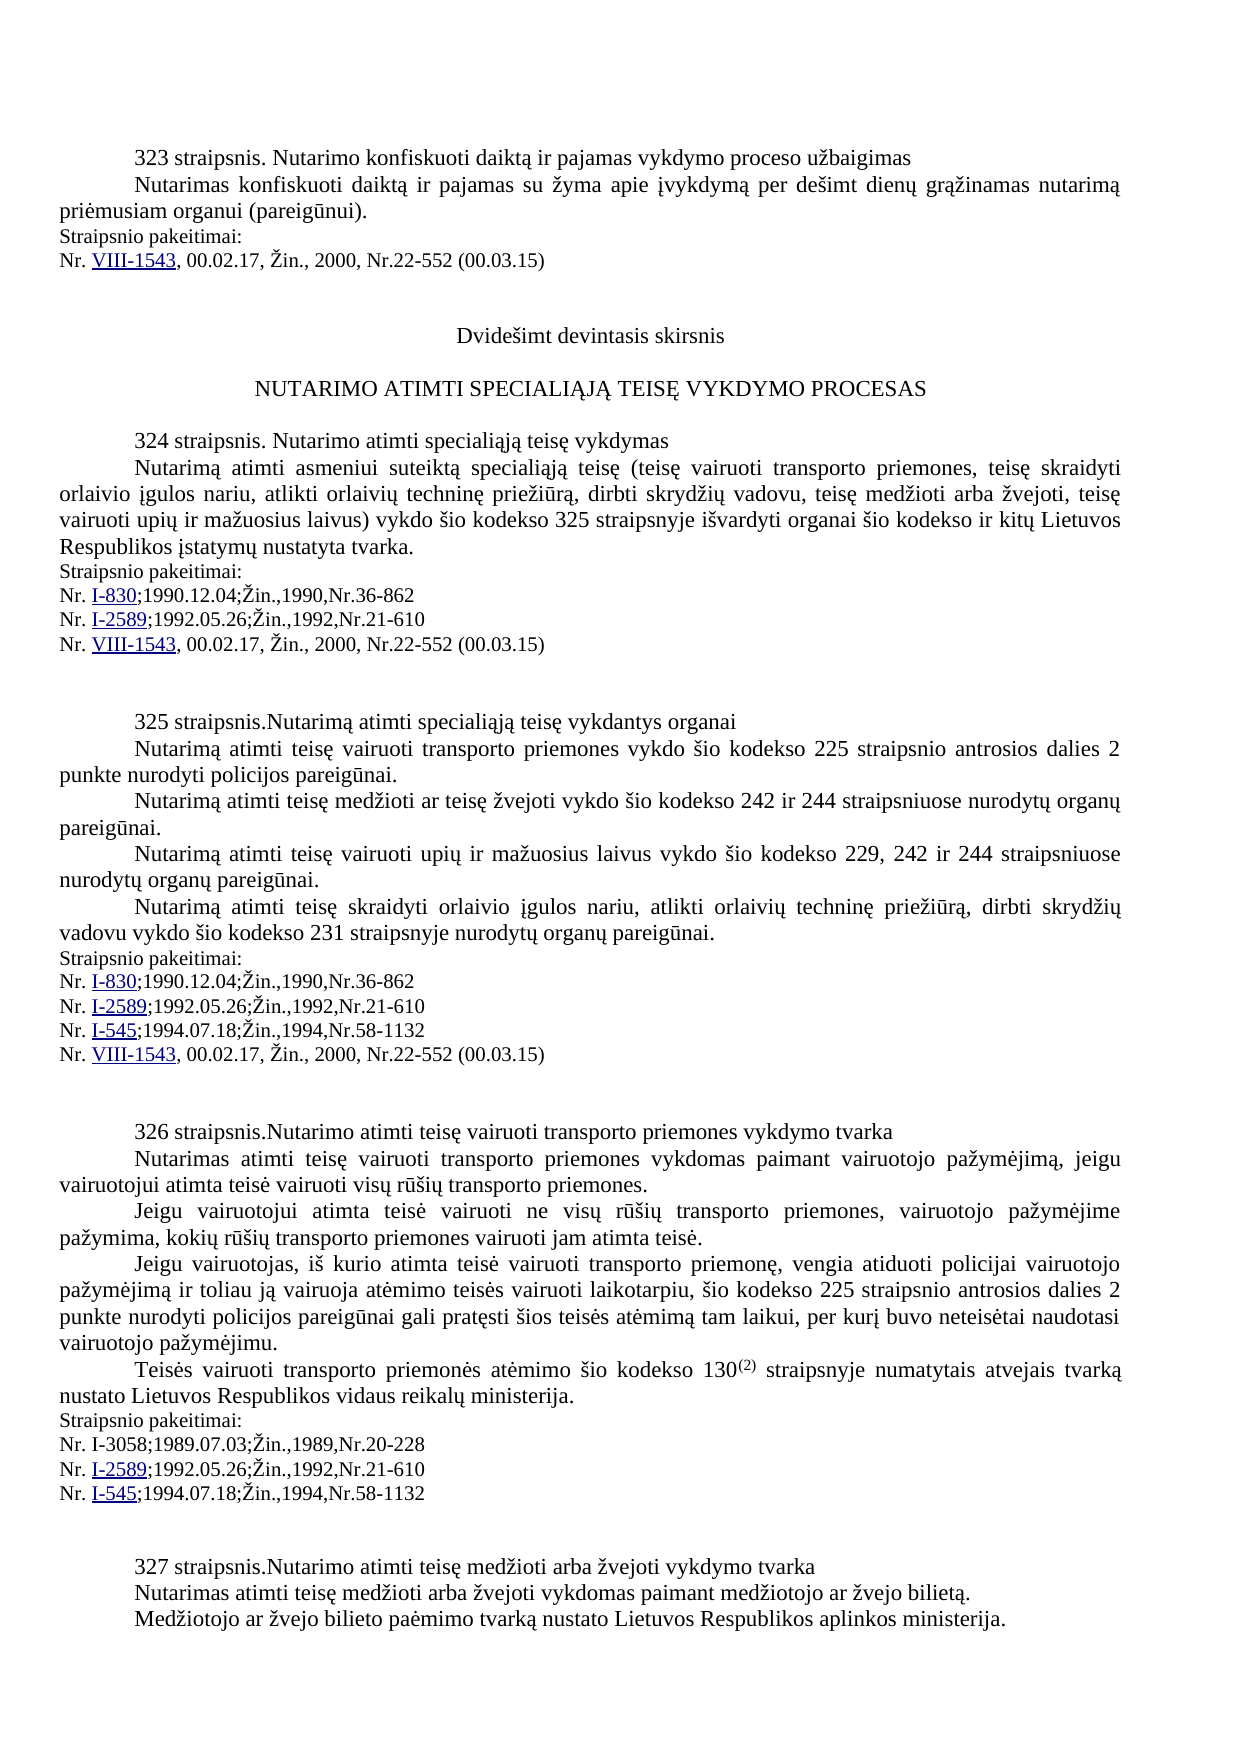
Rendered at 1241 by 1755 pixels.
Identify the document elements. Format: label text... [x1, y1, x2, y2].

text Jeigu vairuotojui atimta teisė vairuoti ne visų rūšių transporto priemones, vairuotojo pažymėjime pažymima, kokių rūšių transporto priemones vairuoti jam atimta teisė. [59, 1197, 1122, 1250]
text Straipsnio pakeitimai: [59, 945, 1122, 969]
text Nutarimas atimti teisę vairuoti transporto priemones vykdomas paimant vairuotojo pažymėjimą, jeigu vairuotojui atimta teisė vairuoti visų rūšių transporto priemones. [59, 1145, 1122, 1197]
text Nr. VIII-1543, 00.02.17, Žin., 2000, Nr.22-552 (00.03.15) [59, 1042, 1122, 1066]
text Nr. I-2589;1992.05.26;Žin.,1992,Nr.21-610 [59, 993, 1122, 1018]
text Nr. I-830;1990.12.04;Žin.,1990,Nr.36-862 [59, 583, 1122, 607]
text NUTARIMO ATIMTI SPECIALIĄJĄ TEISĘ VYKDYMO PROCESAS [59, 375, 1122, 401]
text Nutarimą atimti teisę medžioti ar teisę žvejoti vykdo šio kodekso 242 ir 244 straipsniuose nurodytų organų pareigūnai. [59, 787, 1122, 840]
text Nr. I-545;1994.07.18;Žin.,1994,Nr.58-1132 [59, 1018, 1122, 1042]
text Nr. I-830;1990.12.04;Žin.,1990,Nr.36-862 [59, 969, 1122, 993]
text Nr. I-2589;1992.05.26;Žin.,1992,Nr.21-610 [59, 607, 1122, 631]
text 324 straipsnis. Nutarimo atimti specialiąją teisę vykdymas [59, 427, 1122, 454]
text Dvidešimt devintasis skirsnis [59, 322, 1122, 348]
text Straipsnio pakeitimai: [59, 559, 1122, 583]
text Nr. VIII-1543, 00.02.17, Žin., 2000, Nr.22-552 (00.03.15) [59, 631, 1122, 656]
text Nr. VIII-1543, 00.02.17, Žin., 2000, Nr.22-552 (00.03.15) [59, 248, 1122, 272]
text 323 straipsnis. Nutarimo konfiskuoti daiktą ir pajamas vykdymo proceso užbaigimas [134, 144, 1122, 171]
text Nutarimą atimti teisę skraidyti orlaivio įgulos nariu, atlikti orlaivių techninę priežiūrą, dirbti skrydžių vadovu vykdo šio kodekso 231 straipsnyje nurodytų organų pareigūnai. [59, 893, 1122, 945]
text Nutarimą atimti teisę vairuoti transporto priemones vykdo šio kodekso 225 straipsnio antrosios dalies 2 punkte nurodyti policijos pareigūnai. [59, 734, 1122, 787]
text 325 straipsnis.Nutarimą atimti specialiąją teisę vykdantys organai [59, 708, 1122, 734]
text Nutarimą atimti asmeniui suteiktą specialiąją teisę (teisę vairuoti transporto priemones, teisę skraidyti orlaivio įgulos nariu, atlikti orlaivių techninę priežiūrą, dirbti skrydžių vadovu, teisę medžioti arba žvejoti, teisę vairuoti upių ir mažuosius laivus) vykdo šio kodekso 325 straipsnyje išvardyti organai šio kodekso ir kitų Lietuvos Respublikos įstatymų nustatyta tvarka. [59, 454, 1122, 559]
text Teisės vairuoti transporto priemonės atėmimo šio kodekso 130(2) straipsnyje numatytais atvejais tvarką nustato Lietuvos Respublikos vidaus reikalų ministerija. [59, 1356, 1122, 1408]
text Straipsnio pakeitimai: [59, 1408, 1122, 1432]
text 327 straipsnis.Nutarimo atimti teisę medžioti arba žvejoti vykdymo tvarka [59, 1553, 1122, 1579]
text Medžiotojo ar žvejo bilieto paėmimo tvarką nustato Lietuvos Respublikos aplinkos ministerija. [59, 1605, 1122, 1632]
text Nr. I-545;1994.07.18;Žin.,1994,Nr.58-1132 [59, 1481, 1122, 1504]
text Nutarimą atimti teisę vairuoti upių ir mažuosius laivus vykdo šio kodekso 229, 242 ir 244 straipsniuose nurodytų organų pareigūnai. [59, 840, 1122, 893]
text Nr. I-3058;1989.07.03;Žin.,1989,Nr.20-228 [59, 1432, 1122, 1456]
text Nutarimas konfiskuoti daiktą ir pajamas su žyma apie įvykdymą per dešimt dienų grąžinamas nutarimą priėmusiam organui (pareigūnui). [59, 171, 1122, 223]
text Nutarimas atimti teisę medžioti arba žvejoti vykdomas paimant medžiotojo ar žvejo bilietą. [59, 1579, 1122, 1605]
text 326 straipsnis.Nutarimo atimti teisę vairuoti transporto priemones vykdymo tvarka [59, 1118, 1122, 1145]
text Jeigu vairuotojas, iš kurio atimta teisė vairuoti transporto priemonę, vengia atiduoti policijai vairuotojo pažymėjimą ir toliau ją vairuoja atėmimo teisės vairuoti laikotarpiu, šio kodekso 225 straipsnio antrosios dalies 2 punkte nurodyti policijos pareigūnai gali pratęsti šios teisės atėmimą tam laikui, per kurį buvo neteisėtai naudotasi vairuotojo pažymėjimu. [59, 1250, 1122, 1356]
text Nr. I-2589;1992.05.26;Žin.,1992,Nr.21-610 [59, 1456, 1122, 1481]
text Straipsnio pakeitimai: [59, 223, 1122, 248]
